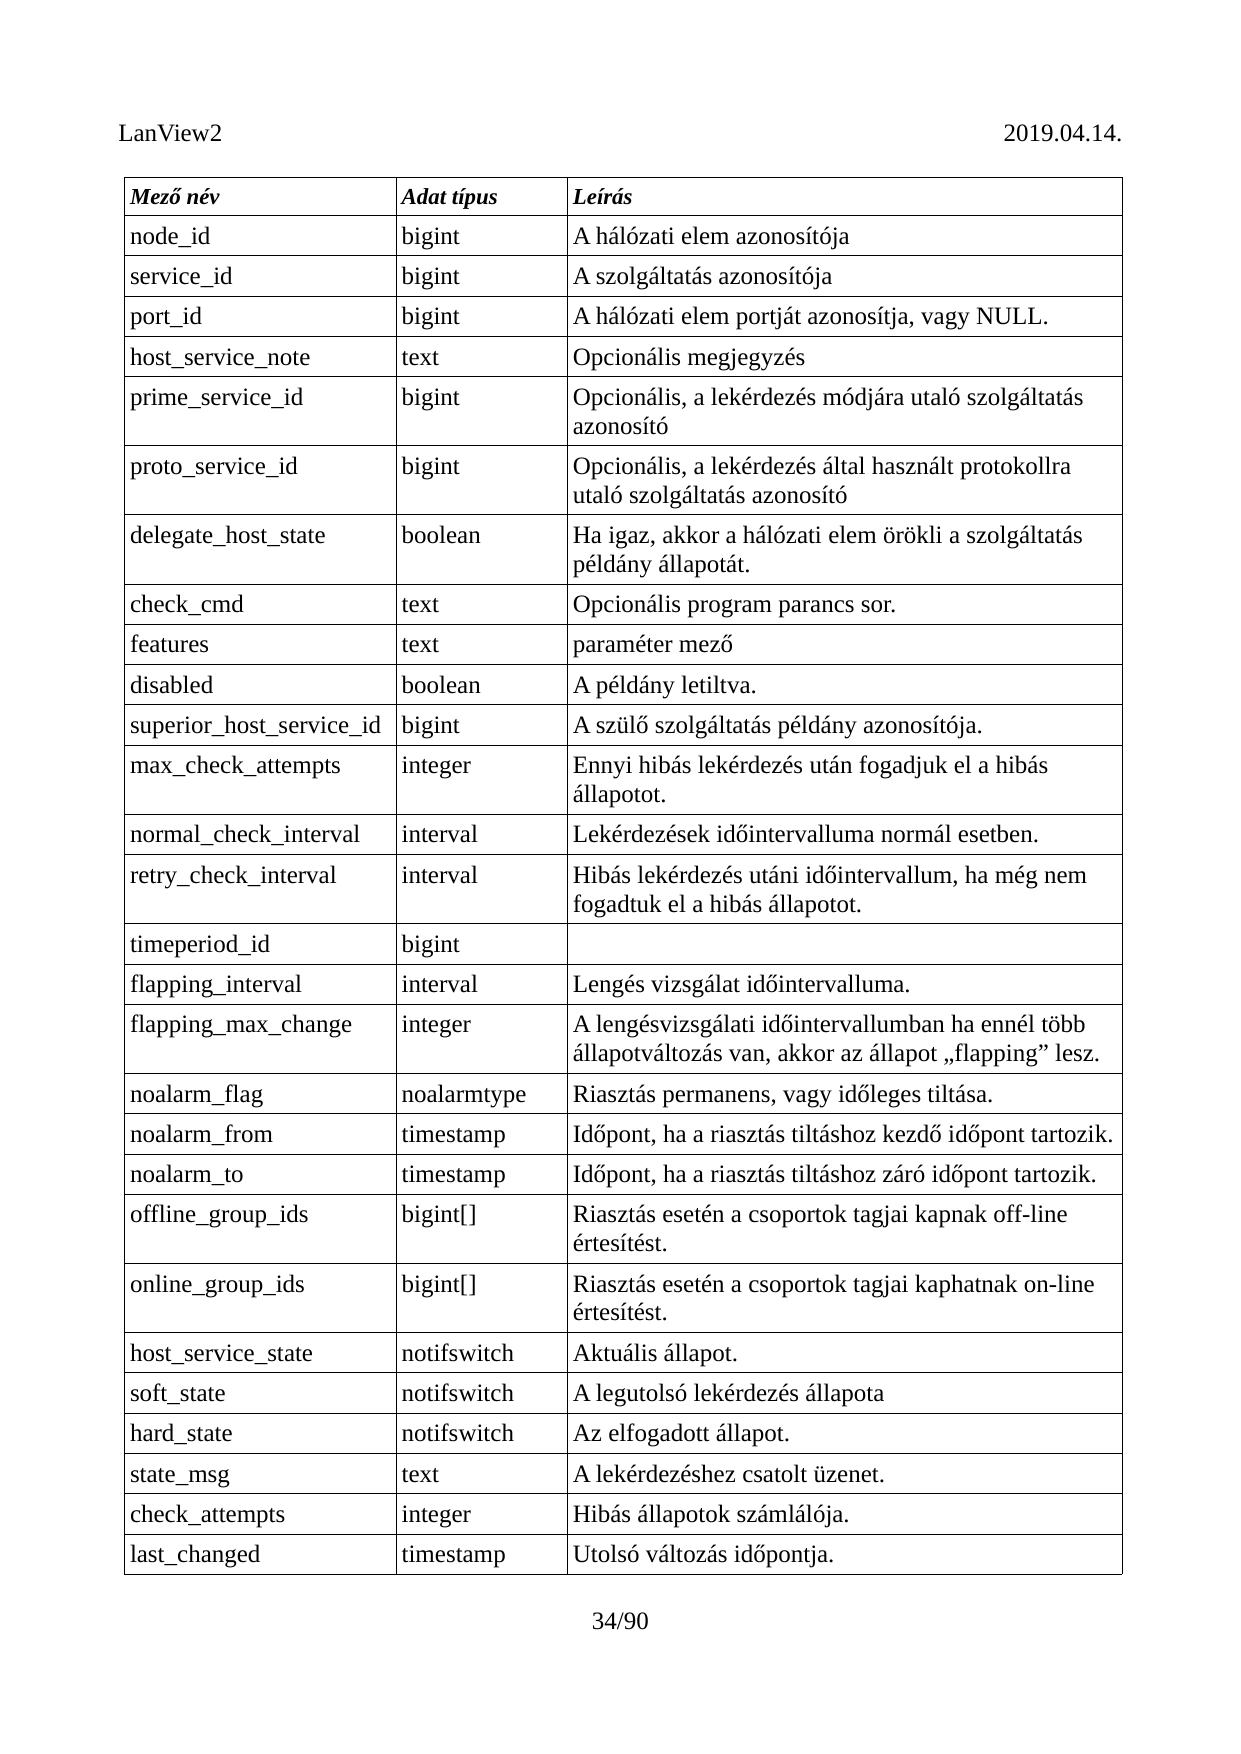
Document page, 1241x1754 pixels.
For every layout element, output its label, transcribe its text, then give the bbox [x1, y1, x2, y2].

table_cell state_msg [125, 1454, 396, 1493]
table_cell text [397, 585, 567, 624]
table_cell timestamp [397, 1155, 567, 1194]
table_cell flapping_max_change [125, 1005, 396, 1073]
table_cell node_id [125, 216, 396, 255]
table_cell bigint [397, 705, 567, 745]
table_cell A legutolsó lekérdezés állapota [568, 1373, 1122, 1412]
table_cell boolean [397, 665, 567, 704]
table_cell bigint [397, 924, 567, 963]
table_cell superior_host_service_id [125, 705, 396, 745]
table_cell timeperiod_id [125, 924, 396, 963]
table_cell flapping_interval [125, 965, 396, 1004]
table_cell Lengés vizsgálat időintervalluma. [568, 965, 1122, 1004]
table_cell bigint [397, 446, 567, 514]
table_cell Opcionális, a lekérdezés által használt protokollra utaló szolgáltatás azonosító [568, 446, 1122, 514]
table_cell Lekérdezések időintervalluma normál esetben. [568, 815, 1122, 854]
table_cell notifswitch [397, 1373, 567, 1412]
table_cell Időpont, ha a riasztás tiltáshoz záró időpont tartozik. [568, 1155, 1122, 1194]
table_cell integer [397, 1494, 567, 1533]
table_cell Opcionális, a lekérdezés módjára utaló szolgáltatás azonosító [568, 377, 1122, 445]
table_cell features [125, 625, 396, 664]
table_cell notifswitch [397, 1414, 567, 1453]
table_header Adat típus [397, 178, 567, 215]
table_cell A lekérdezéshez csatolt üzenet. [568, 1454, 1122, 1493]
table_cell Riasztás esetén a csoportok tagjai kaphatnak on-line értesítést. [568, 1264, 1122, 1332]
table_cell bigint [397, 377, 567, 445]
table_cell interval [397, 965, 567, 1004]
table_cell A hálózati elem portját azonosítja, vagy NULL. [568, 297, 1122, 336]
table_cell check_cmd [125, 585, 396, 624]
table_cell noalarm_from [125, 1114, 396, 1153]
table_cell text [397, 1454, 567, 1493]
table_cell A példány letiltva. [568, 665, 1122, 704]
table_cell bigint[] [397, 1264, 567, 1332]
table_cell Riasztás esetén a csoportok tagjai kapnak off-line értesítést. [568, 1195, 1122, 1263]
table_cell disabled [125, 665, 396, 704]
table_cell service_id [125, 256, 396, 296]
table_cell Riasztás permanens, vagy időleges tiltása. [568, 1074, 1122, 1113]
table_cell host_service_note [125, 337, 396, 376]
table_cell Időpont, ha a riasztás tiltáshoz kezdő időpont tartozik. [568, 1114, 1122, 1153]
table_cell paraméter mező [568, 625, 1122, 664]
table_cell Opcionális program parancs sor. [568, 585, 1122, 624]
table_cell soft_state [125, 1373, 396, 1412]
table_cell prime_service_id [125, 377, 396, 445]
table_cell Ennyi hibás lekérdezés után fogadjuk el a hibás állapotot. [568, 746, 1122, 814]
table_cell A lengésvizsgálati időintervallumban ha ennél több állapotváltozás van, akkor az állapot „flapping” lesz. [568, 1005, 1122, 1073]
table_cell bigint [397, 256, 567, 296]
table_cell host_service_state [125, 1333, 396, 1372]
table_cell text [397, 337, 567, 376]
table_cell online_group_ids [125, 1264, 396, 1332]
table_cell interval [397, 815, 567, 854]
table_cell port_id [125, 297, 396, 336]
table_cell notifswitch [397, 1333, 567, 1372]
table_cell offline_group_ids [125, 1195, 396, 1263]
table_cell retry_check_interval [125, 855, 396, 923]
table_cell A szülő szolgáltatás példány azonosítója. [568, 705, 1122, 745]
table_cell noalarmtype [397, 1074, 567, 1113]
table_cell bigint [397, 297, 567, 336]
table_cell [568, 924, 1122, 963]
table_cell Hibás lekérdezés utáni időintervallum, ha még nem fogadtuk el a hibás állapotot. [568, 855, 1122, 923]
table_cell Utolsó változás időpontja. [568, 1535, 1122, 1574]
table_cell normal_check_interval [125, 815, 396, 854]
table_cell timestamp [397, 1114, 567, 1153]
table_cell A hálózati elem azonosítója [568, 216, 1122, 255]
table_cell A szolgáltatás azonosítója [568, 256, 1122, 296]
table_cell integer [397, 746, 567, 814]
table_cell delegate_host_state [125, 515, 396, 583]
table_cell check_attempts [125, 1494, 396, 1533]
table_cell noalarm_to [125, 1155, 396, 1194]
table_cell Opcionális megjegyzés [568, 337, 1122, 376]
table_cell text [397, 625, 567, 664]
table_cell last_changed [125, 1535, 396, 1574]
table_cell Ha igaz, akkor a hálózati elem örökli a szolgáltatás példány állapotát. [568, 515, 1122, 583]
table_cell bigint [397, 216, 567, 255]
table_cell Az elfogadott állapot. [568, 1414, 1122, 1453]
table_cell bigint[] [397, 1195, 567, 1263]
table_cell noalarm_flag [125, 1074, 396, 1113]
table_cell hard_state [125, 1414, 396, 1453]
table_cell integer [397, 1005, 567, 1073]
table_cell boolean [397, 515, 567, 583]
table_cell Aktuális állapot. [568, 1333, 1122, 1372]
table_header Mező név [125, 178, 396, 215]
table_cell max_check_attempts [125, 746, 396, 814]
table_cell interval [397, 855, 567, 923]
table_header Leírás [568, 178, 1122, 215]
table_cell proto_service_id [125, 446, 396, 514]
table_cell timestamp [397, 1535, 567, 1574]
table_cell Hibás állapotok számlálója. [568, 1494, 1122, 1533]
